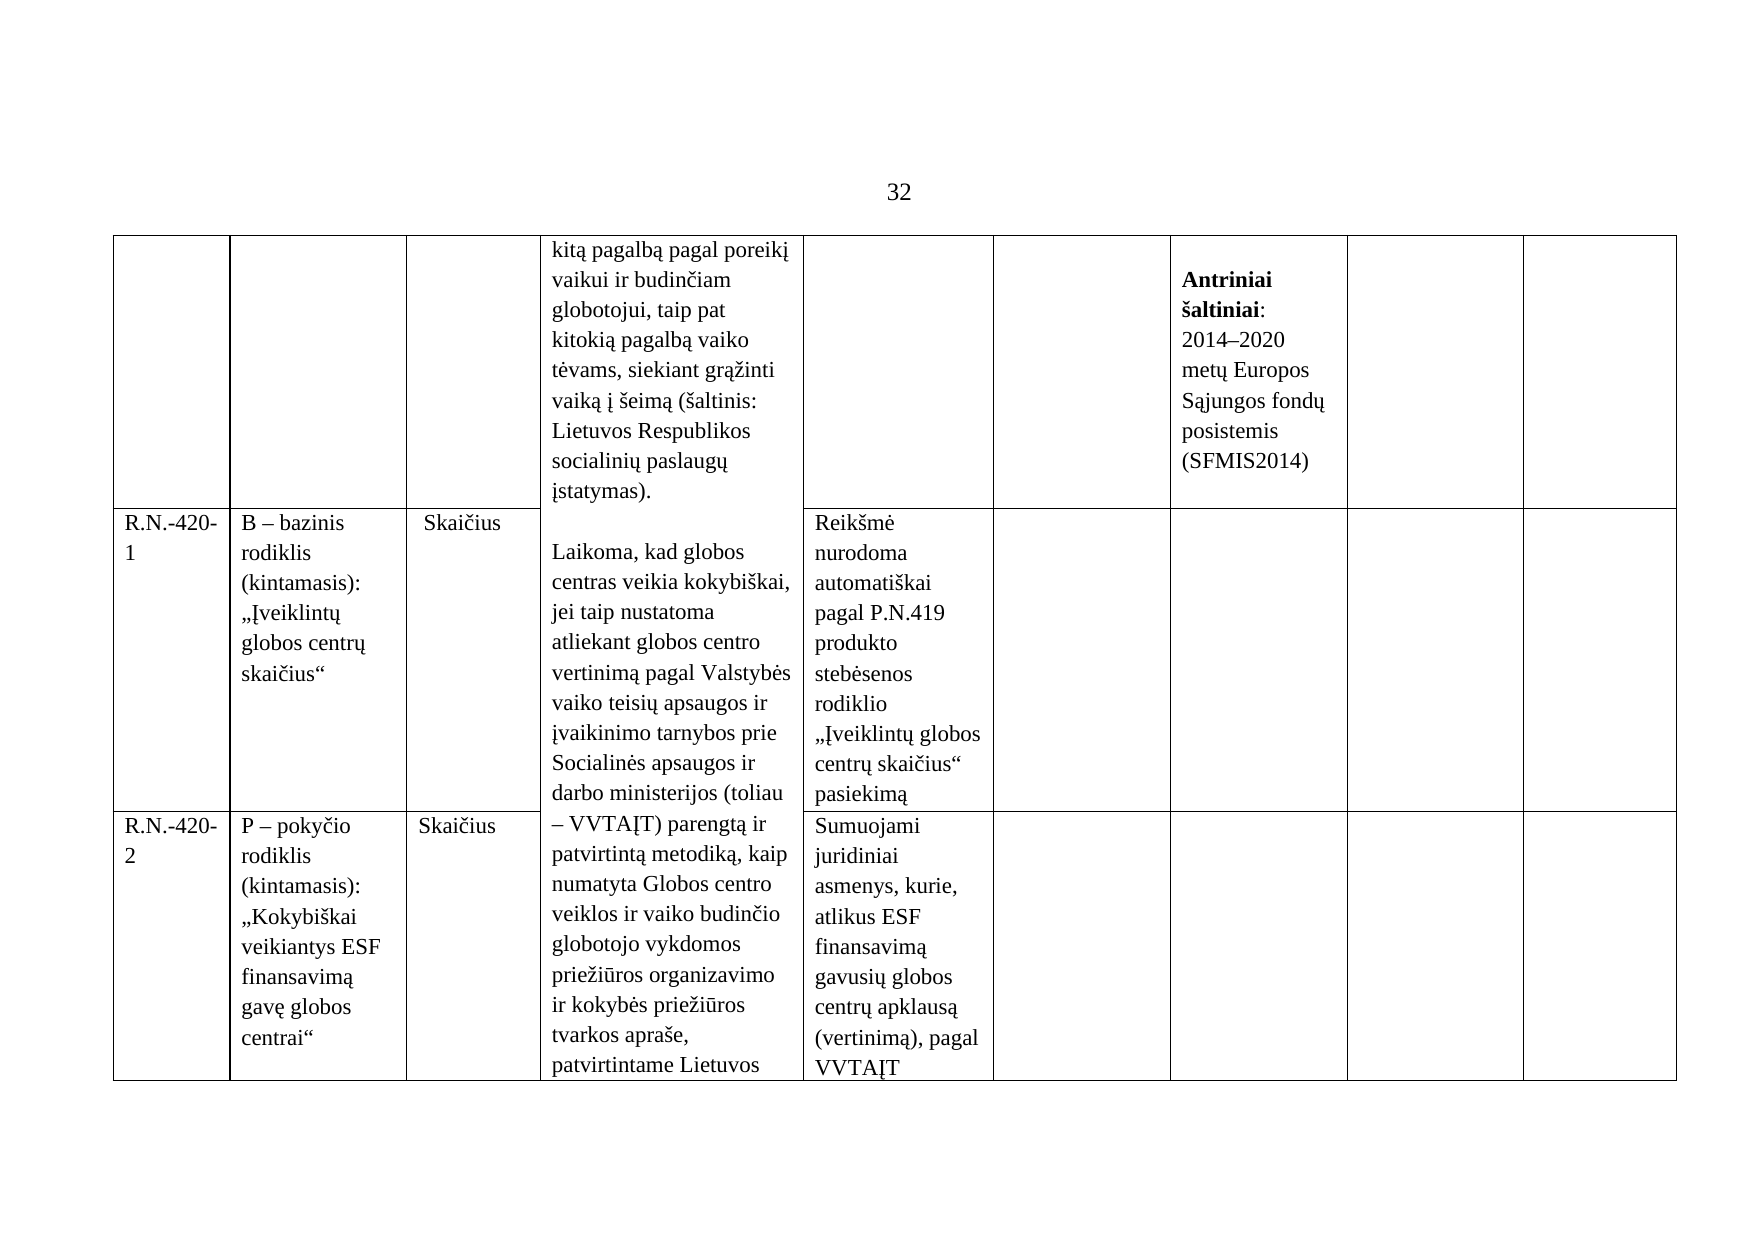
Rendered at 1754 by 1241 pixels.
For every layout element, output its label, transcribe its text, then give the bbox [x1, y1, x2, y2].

table_cell kitą pagalbą pagal poreikį vaikui ir budinčiam globotojui, taip pat kitokią pagalbą vaiko tėvams, siekiant grąžinti vaiką į šeimą (šaltinis: Lietuvos Respublikos socialinių paslaugų įstatymas). Laikoma, kad globos centras veikia kokybiškai, jei taip nustatoma atliekant globos centro vertinimą pagal Valstybės vaiko teisių apsaugos ir įvaikinimo tarnybos prie Socialinės apsaugos ir darbo ministerijos (toliau – VVTAĮT) parengtą ir patvirtintą metodiką, kaip numatyta Globos centro veiklos ir vaiko budinčio globotojo vykdomos priežiūros organizavimo ir kokybės priežiūros tvarkos apraše, patvirtintame Lietuvos [541, 236, 803, 1080]
table_cell [407, 236, 540, 508]
table_cell [1524, 812, 1676, 1080]
table_cell R.N.-420-2 [114, 812, 229, 1080]
table_cell Reikšmė nurodoma automatiškai pagal P.N.419 produkto stebėsenos rodiklio „Įveiklintų globos centrų skaičius“ pasiekimą [804, 509, 993, 811]
table_cell [1171, 812, 1347, 1080]
table_cell R.N.-420-1 [114, 509, 229, 811]
table_cell [994, 509, 1170, 811]
table_cell [804, 236, 993, 508]
table_cell [231, 236, 406, 508]
table_cell [1171, 509, 1347, 811]
table_cell [1524, 236, 1676, 508]
table_cell [994, 812, 1170, 1080]
table_cell Antriniai šaltiniai: 2014–2020 metų Europos Sąjungos fondų posistemis (SFMIS2014) [1171, 236, 1347, 508]
table_cell [1348, 812, 1523, 1080]
table_cell [1348, 236, 1523, 508]
table_cell [1348, 509, 1523, 811]
table_cell P – pokyčio rodiklis (kintamasis): „Kokybiškai veikiantys ESF finansavimą gavę globos centrai“ [231, 812, 406, 1080]
table_cell [1677, 235, 1689, 508]
table_cell Skaičius [407, 812, 540, 1080]
table_cell [114, 236, 229, 508]
table_cell [994, 236, 1170, 508]
table_cell Sumuojami juridiniai asmenys, kurie, atlikus ESF finansavimą gavusių globos centrų apklausą (vertinimą), pagal VVTAĮT [804, 812, 993, 1080]
table_cell [1524, 509, 1676, 811]
table_cell [1677, 811, 1689, 1080]
table_cell Skaičius [407, 509, 540, 811]
table_cell B – bazinis rodiklis (kintamasis): „Įveiklintų globos centrų skaičius“ [231, 509, 406, 811]
table_cell [1677, 508, 1689, 811]
